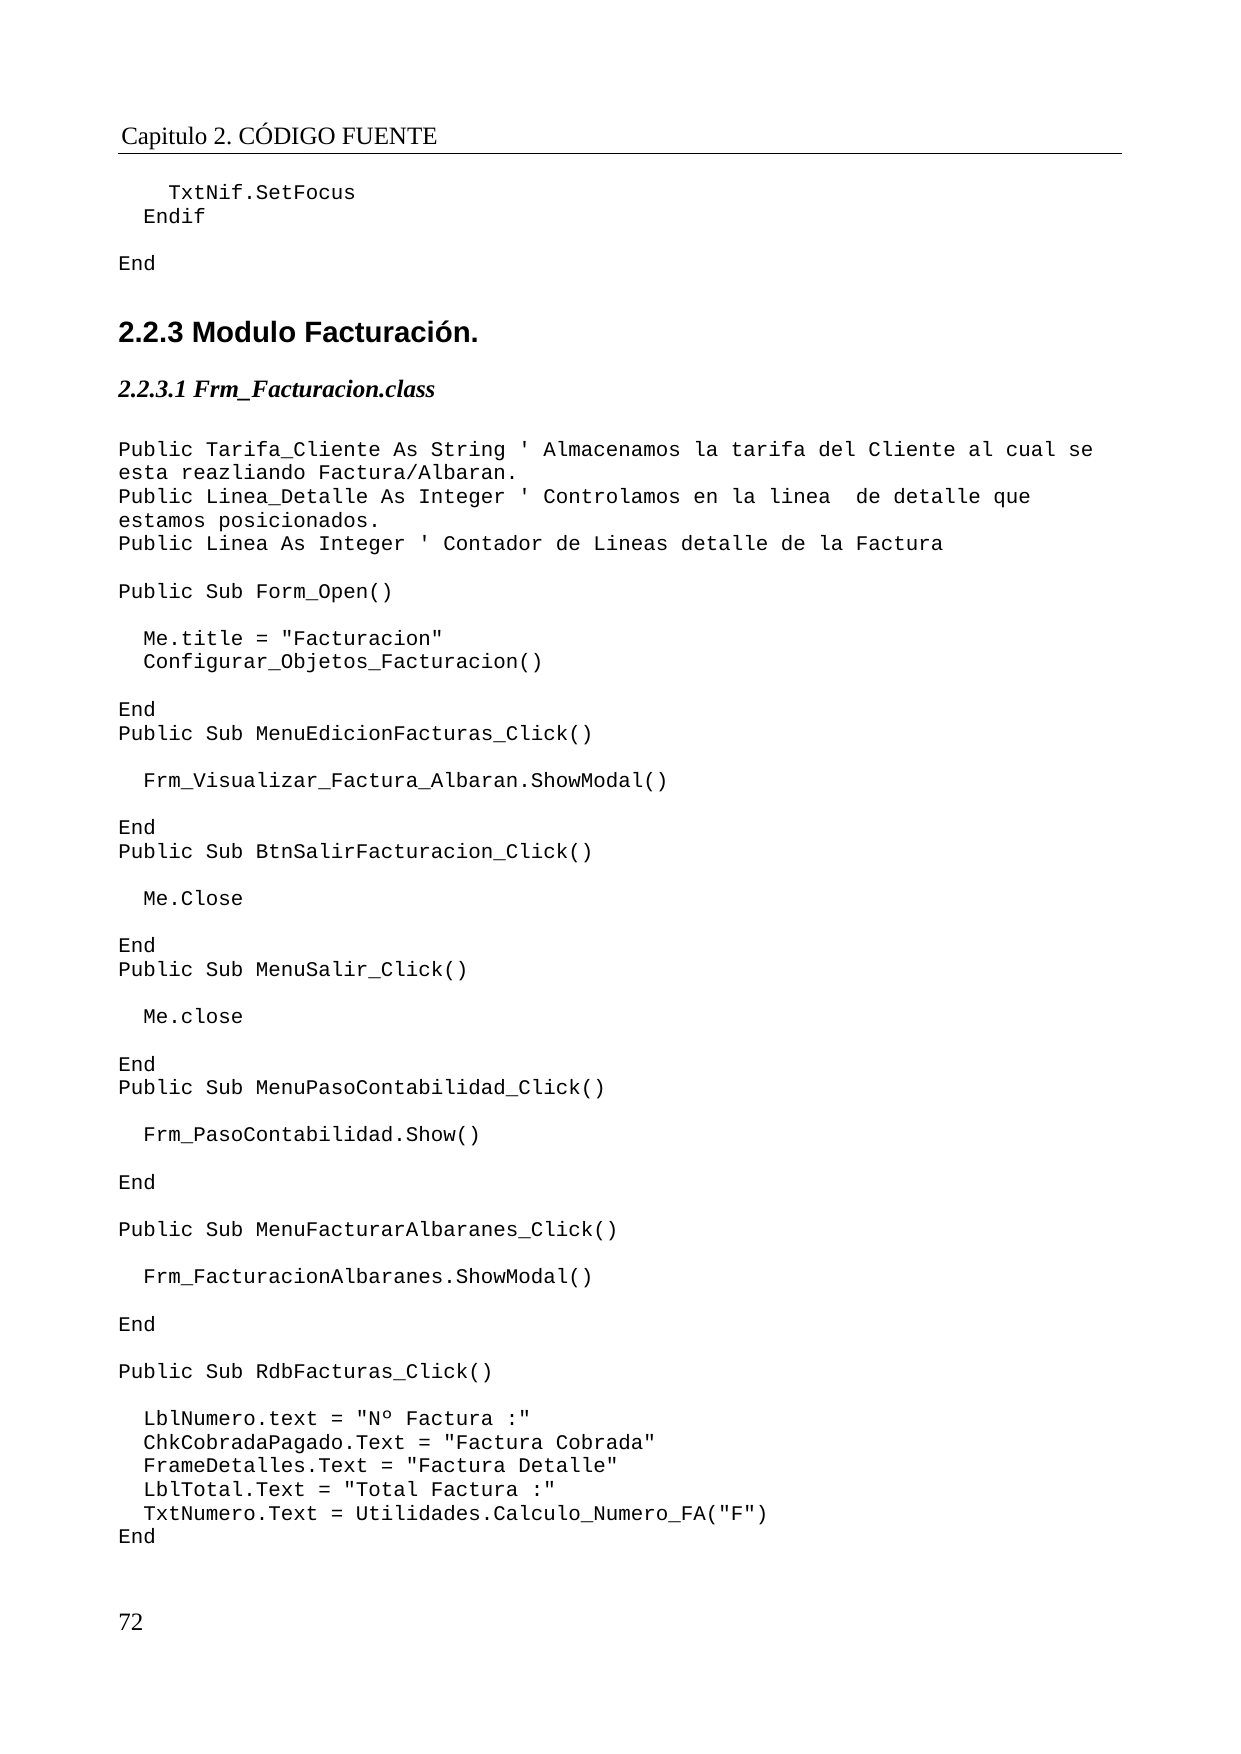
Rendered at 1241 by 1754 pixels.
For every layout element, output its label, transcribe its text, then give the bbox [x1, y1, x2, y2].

text ChkCobradaPagado.Text = "Factura Cobrada" [118, 1432, 1122, 1456]
text Endif [118, 206, 1122, 229]
text Configurar_Objetos_Facturacion() [118, 652, 1122, 675]
text Me.title = "Facturacion" [118, 628, 1122, 652]
text End [118, 1526, 1122, 1550]
subtitle 2.2.3 Modulo Facturación. [118, 315, 1122, 349]
text LblTotal.Text = "Total Factura :" [118, 1479, 1122, 1503]
text FrameDetalles.Text = "Factura Detalle" [118, 1456, 1122, 1479]
text TxtNumero.Text = Utilidades.Calculo_Numero_FA("F") [118, 1503, 1122, 1526]
text Public Linea As Integer ' Contador de Lineas detalle de la Factura [118, 533, 1122, 557]
text TxtNif.SetFocus [118, 182, 1122, 206]
text End [118, 253, 1122, 277]
text Public Sub MenuPasoContabilidad_Click() [118, 1077, 1122, 1101]
text End [118, 1314, 1122, 1337]
text End [118, 699, 1122, 722]
text Public Linea_Detalle As Integer ' Controlamos en la linea de detalle que estamos posicionados. [118, 486, 1122, 533]
text Public Sub MenuEdicionFacturas_Click() [118, 722, 1122, 746]
text Public Sub Form_Open() [118, 581, 1122, 604]
text End [118, 817, 1122, 841]
subtitle 2.2.3.1 Frm_Facturacion.class [118, 374, 1122, 403]
text Public Tarifa_Cliente As String ' Almacenamos la tarifa del Cliente al cual se esta reazliando Factura/Albaran. [118, 439, 1122, 486]
text LblNumero.text = "Nº Factura :" [118, 1408, 1122, 1432]
text End [118, 1053, 1122, 1077]
text Frm_FacturacionAlbaranes.ShowModal() [118, 1266, 1122, 1290]
text Frm_Visualizar_Factura_Albaran.ShowModal() [118, 770, 1122, 793]
text Public Sub MenuFacturarAlbaranes_Click() [118, 1219, 1122, 1243]
text Public Sub BtnSalirFacturacion_Click() [118, 841, 1122, 864]
text End [118, 935, 1122, 959]
text Me.close [118, 1006, 1122, 1030]
text Me.Close [118, 888, 1122, 912]
text Frm_PasoContabilidad.Show() [118, 1124, 1122, 1148]
text Public Sub RdbFacturas_Click() [118, 1361, 1122, 1384]
text End [118, 1172, 1122, 1195]
text Public Sub MenuSalir_Click() [118, 959, 1122, 983]
